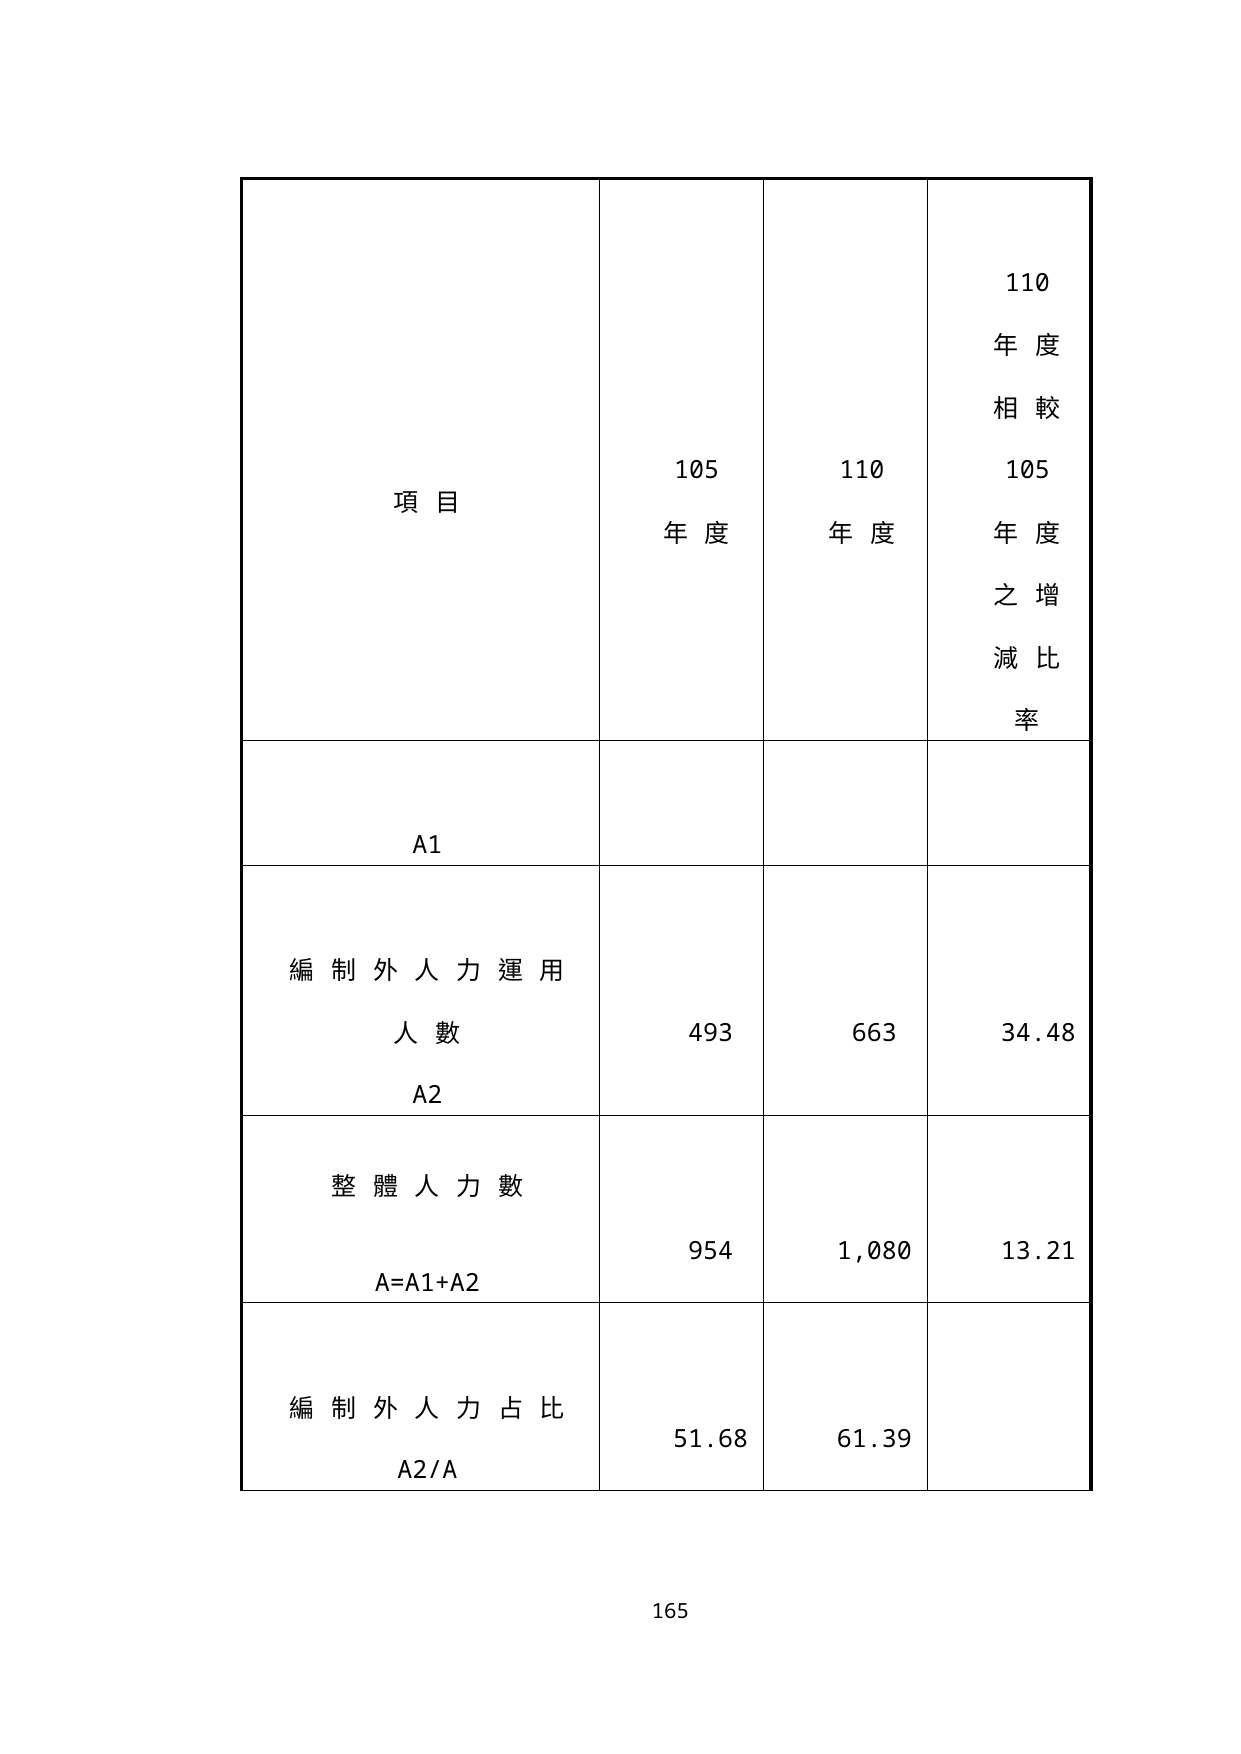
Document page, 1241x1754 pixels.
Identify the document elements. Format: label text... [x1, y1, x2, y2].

table_cell 編制外人力運用人數 A2 [243, 866, 599, 1115]
table_header 項目 [243, 180, 599, 740]
table_cell [764, 741, 927, 865]
table_cell 1,080 [764, 1116, 927, 1302]
table_cell [928, 1303, 1089, 1490]
table_cell 663 [764, 866, 927, 1115]
table_cell 954 [600, 1116, 763, 1302]
table_cell [600, 741, 763, 865]
table_cell A1 [243, 741, 599, 865]
table_header 110年度相較 105年度 之增減比率 [928, 180, 1089, 740]
table_header 105年度 [600, 180, 763, 740]
table_cell 34.48 [928, 866, 1089, 1115]
table_cell [928, 741, 1089, 865]
table_header 110年度 [764, 180, 927, 740]
table_cell 編制外人力占比 A2/A [243, 1303, 599, 1490]
table_cell 13.21 [928, 1116, 1089, 1302]
table_cell 493 [600, 866, 763, 1115]
table_cell 整體人力數 A=A1+A2 [243, 1116, 599, 1302]
table_cell 61.39 [764, 1303, 927, 1490]
table_cell 51.68 [600, 1303, 763, 1490]
